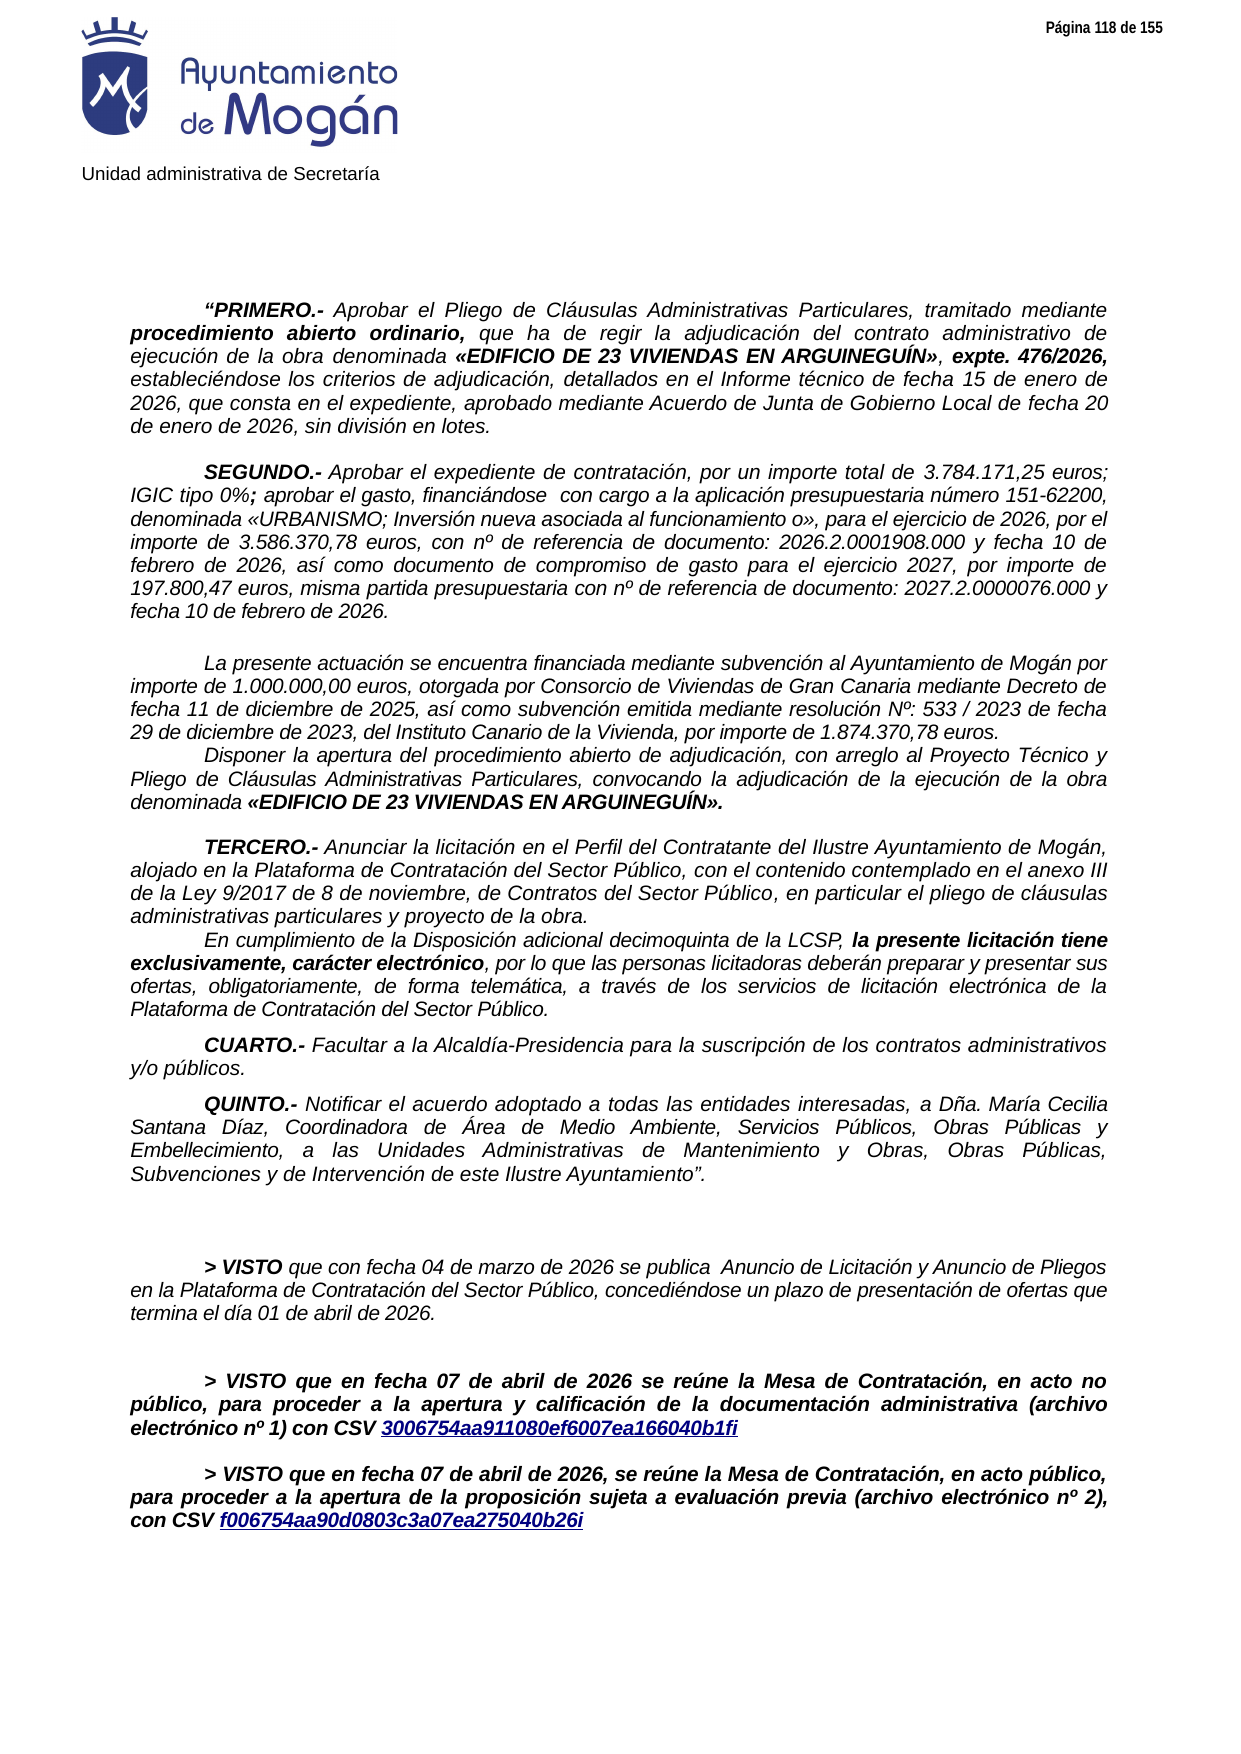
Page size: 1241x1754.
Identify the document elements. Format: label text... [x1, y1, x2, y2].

text Disponer la apertura del procedimiento abierto de adjudicación, con arreglo al Proyecto Técnico y Pliego de Cláusulas Administrativas Particulares, convocando la adjudicación de la ejecución de la obra denominada «EDIFICIO DE 23 VIVIENDAS EN ARGUINEGUÍN». [130, 744, 1110, 814]
picture [81, 17, 398, 153]
text > VISTO que en fecha 07 de abril de 2026, se reúne la Mesa de Contratación, en acto público, para proceder a la apertura de la proposición sujeta a evaluación previa (archivo electrónico nº 2), con CSV f006754aa90d0803c3a07ea275040b26i [130, 1463, 1110, 1532]
text TERCERO.- Anunciar la licitación en el Perfil del Contratante del Ilustre Ayuntamiento de Mogán, alojado en la Plataforma de Contratación del Sector Público, con el contenido contemplado en el anexo III de la Ley 9/2017 de 8 de noviembre, de Contratos del Sector Público, en particular el pliego de cláusulas administrativas particulares y proyecto de la obra. [130, 835, 1110, 928]
text SEGUNDO.- Aprobar el expediente de contratación, por un importe total de 3.784.171,25 euros; IGIC tipo 0%; aprobar el gasto, financiándose con cargo a la aplicación presupuestaria número 151-62200, denominada «URBANISMO; Inversión nueva asociada al funcionamiento o», para el ejercicio de 2026, por el importe de 3.586.370,78 euros, con nº de referencia de documento: 2026.2.0001908.000 y fecha 10 de febrero de 2026, así como documento de compromiso de gasto para el ejercicio 2027, por importe de 197.800,47 euros, misma partida presupuestaria con nº de referencia de documento: 2027.2.0000076.000 y fecha 10 de febrero de 2026. [130, 461, 1110, 623]
text > VISTO que en fecha 07 de abril de 2026 se reúne la Mesa de Contratación, en acto no público, para proceder a la apertura y calificación de la documentación administrativa (archivo electrónico nº 1) con CSV 3006754aa911080ef6007ea166040b1fi [130, 1370, 1110, 1439]
text QUINTO.- Notificar el acuerdo adoptado a todas las entidades interesadas, a Dña. María Cecilia Santana Díaz, Coordinadora de Área de Medio Ambiente, Servicios Públicos, Obras Públicas y Embellecimiento, a las Unidades Administrativas de Mantenimiento y Obras, Obras Públicas, Subvenciones y de Intervención de este Ilustre Ayuntamiento”. [130, 1093, 1110, 1186]
text La presente actuación se encuentra financiada mediante subvención al Ayuntamiento de Mogán por importe de 1.000.000,00 euros, otorgada por Consorcio de Viviendas de Gran Canaria mediante Decreto de fecha 11 de diciembre de 2025, así como subvención emitida mediante resolución Nº: 533 / 2023 de fecha 29 de diciembre de 2023, del Instituto Canario de la Vivienda, por importe de 1.874.370,78 euros. [130, 651, 1110, 744]
text > VISTO que con fecha 04 de marzo de 2026 se publica Anuncio de Licitación y Anuncio de Pliegos en la Plataforma de Contratación del Sector Público, concediéndose un plazo de presentación de ofertas que termina el día 01 de abril de 2026. [130, 1255, 1110, 1325]
text CUARTO.- Facultar a la Alcaldía-Presidencia para la suscripción de los contratos administrativos y/o públicos. [130, 1034, 1110, 1080]
text “PRIMERO.- Aprobar el Pliego de Cláusulas Administrativas Particulares, tramitado mediante procedimiento abierto ordinario, que ha de regir la adjudicación del contrato administrativo de ejecución de la obra denominada «EDIFICIO DE 23 VIVIENDAS EN ARGUINEGUÍN», expte. 476/2026, estableciéndose los criterios de adjudicación, detallados en el Informe técnico de fecha 15 de enero de 2026, que consta en el expediente, aprobado mediante Acuerdo de Junta de Gobierno Local de fecha 20 de enero de 2026, sin división en lotes. [130, 298, 1110, 437]
text En cumplimiento de la Disposición adicional decimoquinta de la LCSP, la presente licitación tiene exclusivamente, carácter electrónico, por lo que las personas licitadoras deberán preparar y presentar sus ofertas, obligatoriamente, de forma telemática, a través de los servicios de licitación electrónica de la Plataforma de Contratación del Sector Público. [130, 928, 1110, 1021]
